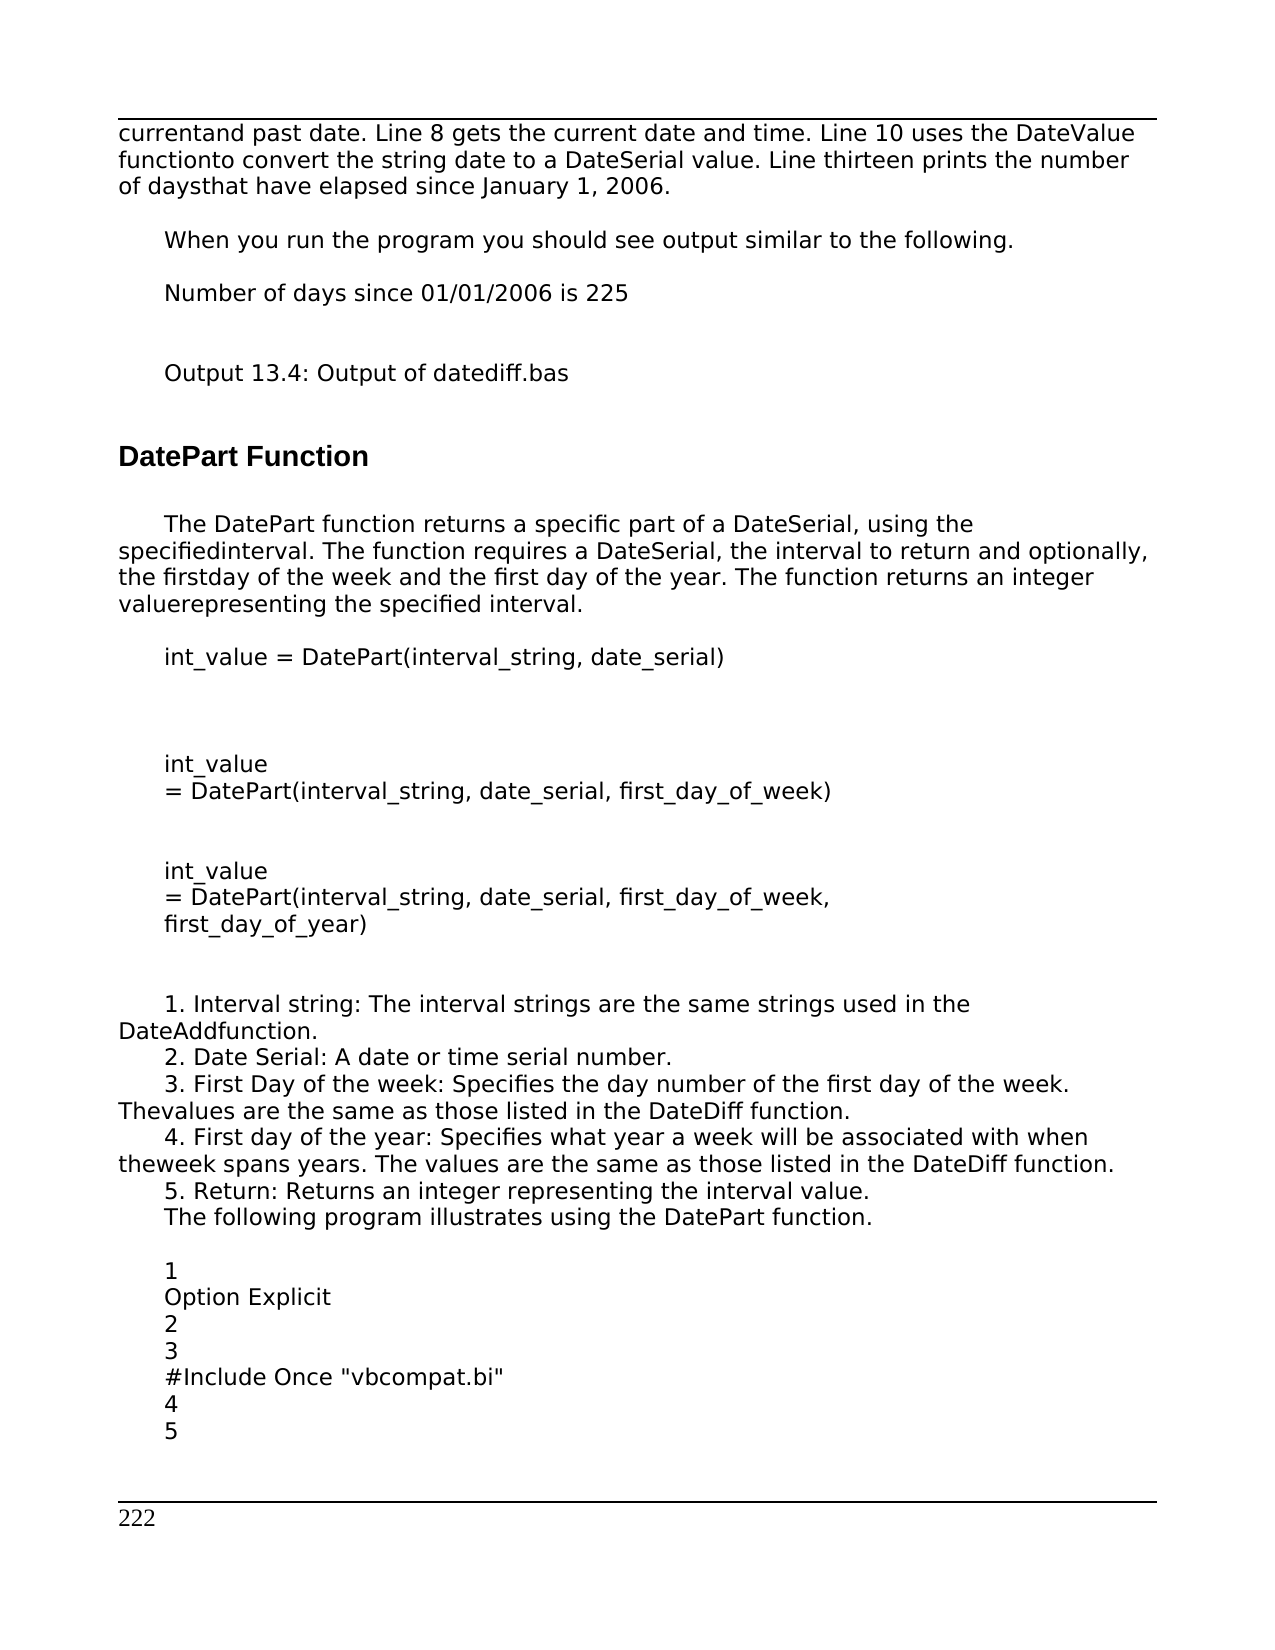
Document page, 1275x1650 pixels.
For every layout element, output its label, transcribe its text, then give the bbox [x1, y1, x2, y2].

text = DatePart(interval_string, date_serial, first_day_of_week, [118, 884, 1157, 911]
text The following program illustrates using the DatePart function. [118, 1204, 1157, 1231]
text 2. Date Serial: A date or time serial number. [118, 1044, 1157, 1071]
text 3 [118, 1338, 1157, 1364]
text 1. Interval string: The interval strings are the same strings used in the DateAddfunction. [118, 991, 1157, 1044]
text 4 [118, 1391, 1157, 1418]
text int_value [118, 751, 1157, 778]
text 5. Return: Returns an integer representing the interval value. [118, 1178, 1157, 1204]
text When you run the program you should see output similar to the following. [118, 227, 1157, 253]
text Number of days since 01/01/2006 is 225 [118, 280, 1157, 307]
text Output 13.4: Output of datediff.bas [118, 360, 1157, 387]
text 1 [118, 1258, 1157, 1284]
text #Include Once "vbcompat.bi" [118, 1364, 1157, 1391]
text = DatePart(interval_string, date_serial, first_day_of_week) [118, 778, 1157, 804]
text Option Explicit [118, 1284, 1157, 1311]
text first_day_of_year) [118, 911, 1157, 938]
text 4. First day of the year: Specifies what year a week will be associated with when theweek spans years. The values are the same as those listed in the DateDiff function. [118, 1124, 1157, 1178]
text 5 [118, 1418, 1157, 1444]
text The DatePart function returns a specific part of a DateSerial, using the specifiedinterval. The function requires a DateSerial, the interval to return and optionally, the firstday of the week and the first day of the year. The function returns an integer valuerepresenting the specified interval. [118, 511, 1157, 618]
text int_value = DatePart(interval_string, date_serial) [118, 644, 1157, 671]
text currentand past date. Line 8 gets the current date and time. Line 10 uses the DateValue functionto convert the string date to a DateSerial value. Line thirteen prints the number of daysthat have elapsed since January 1, 2006. [118, 120, 1157, 200]
text 2 [118, 1311, 1157, 1338]
text 3. First Day of the week: Specifies the day number of the first day of the week. Thevalues are the same as those listed in the DateDiff function. [118, 1071, 1157, 1124]
subtitle DatePart Function [118, 438, 1157, 472]
text int_value [118, 858, 1157, 884]
